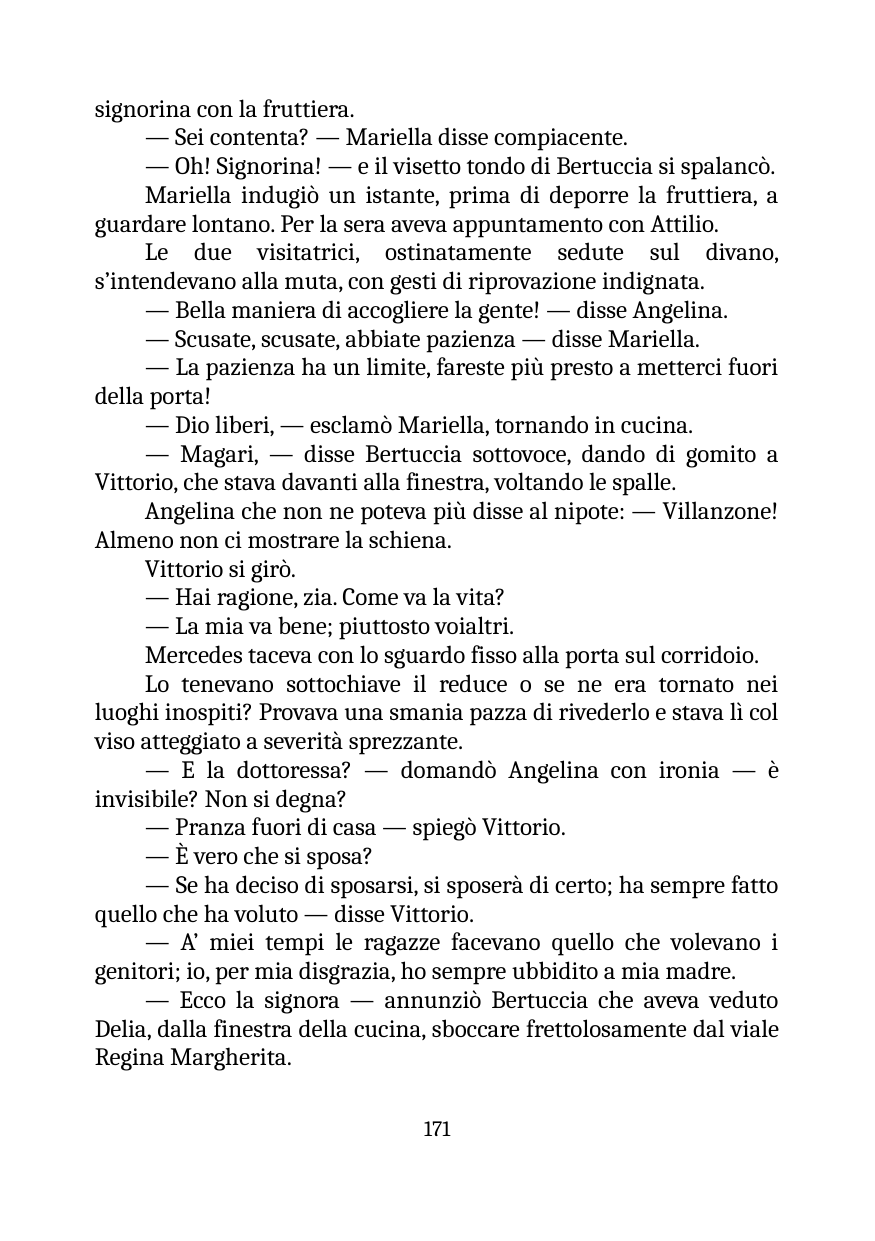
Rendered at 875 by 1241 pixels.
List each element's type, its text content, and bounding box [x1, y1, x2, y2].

text — Sei contenta? — Mariella disse compiacente. [94, 123, 779, 152]
text — Se ha deciso di sposarsi, si sposerà di certo; ha sempre fatto quello che ha voluto — disse Vittorio. [94, 871, 779, 928]
text — Hai ragione, zia. Come va la vita? [94, 583, 779, 612]
text Lo tenevano sottochiave il reduce o se ne era tornato nei luoghi inospiti? Provava una smania pazza di rivederlo e stava lì col viso atteggiato a severità sprezzante. [94, 669, 779, 756]
text signorina con la fruttiera. [94, 94, 779, 123]
text Mercedes taceva con lo sguardo fisso alla porta sul corridoio. [94, 641, 779, 669]
text — La mia va bene; piuttosto voialtri. [94, 612, 779, 641]
text Mariella indugiò un istante, prima di deporre la fruttiera, a guardare lontano. Per la sera aveva appuntamento con Attilio. [94, 181, 779, 238]
text Angelina che non ne poteva più disse al nipote: — Villanzone! Almeno non ci mostrare la schiena. [94, 497, 779, 554]
text Vittorio si girò. [94, 554, 779, 583]
text — Bella maniera di accogliere la gente! — disse Angelina. [94, 296, 779, 324]
text Le due visitatrici, ostinatamente sedute sul divano, s’intendevano alla muta, con gesti di riprovazione indignata. [94, 238, 779, 296]
text — La pazienza ha un limite, fareste più presto a metterci fuori della porta! [94, 353, 779, 411]
text — A’ miei tempi le ragazze facevano quello che volevano i genitori; io, per mia disgrazia, ho sempre ubbidito a mia madre. [94, 928, 779, 986]
text — Pranza fuori di casa — spiegò Vittorio. [94, 813, 779, 842]
text — Oh! Signorina! — e il visetto tondo di Bertuccia si spalancò. [94, 152, 779, 181]
text — Magari, — disse Bertuccia sottovoce, dando di gomito a Vittorio, che stava davanti alla finestra, voltando le spalle. [94, 439, 779, 497]
text — Dio liberi, — esclamò Mariella, tornando in cucina. [94, 411, 779, 439]
text — E la dottoressa? — domandò Angelina con ironia — è invisibile? Non si degna? [94, 756, 779, 813]
text — Scusate, scusate, abbiate pazienza — disse Mariella. [94, 324, 779, 353]
text — Ecco la signora — annunziò Bertuccia che aveva veduto Delia, dalla finestra della cucina, sboccare frettolosamente dal viale Regina Margherita. [94, 986, 779, 1072]
text — È vero che si sposa? [94, 842, 779, 871]
